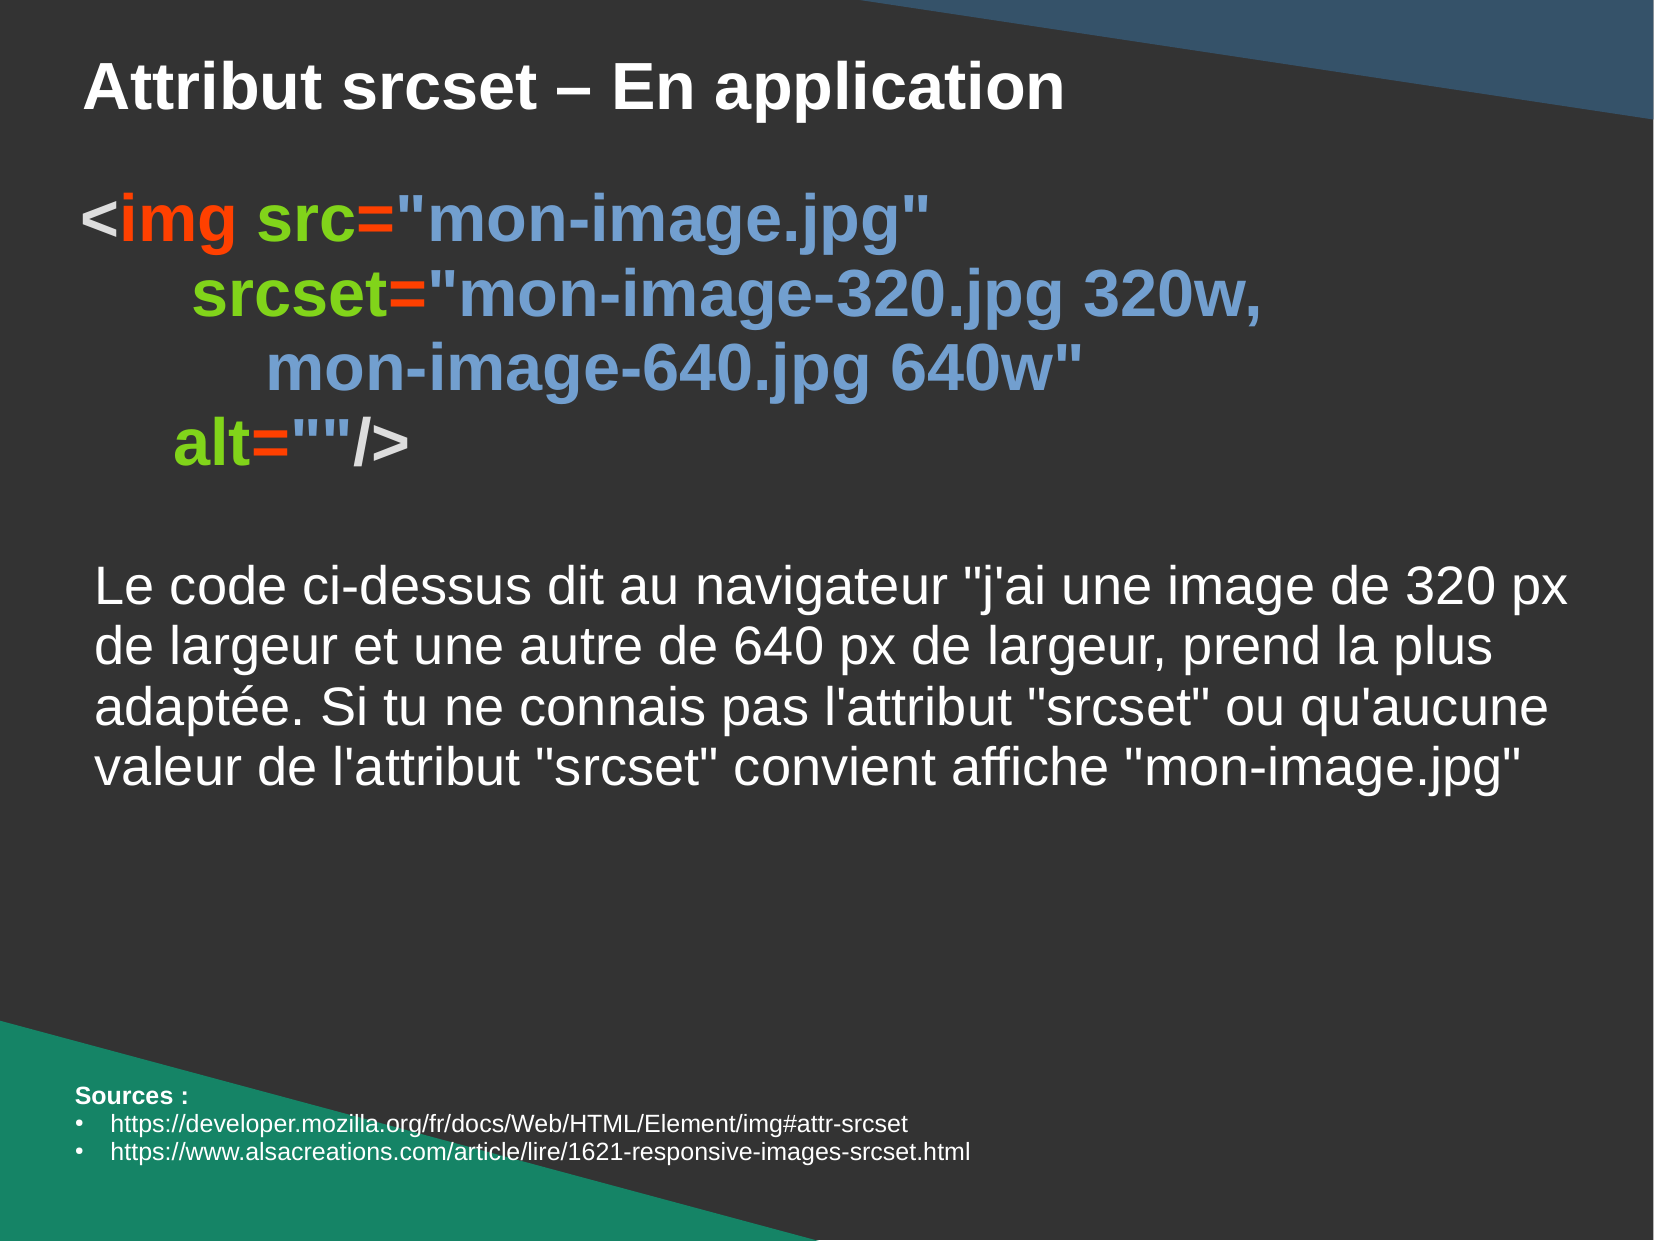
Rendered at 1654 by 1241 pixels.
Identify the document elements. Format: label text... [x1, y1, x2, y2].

text_box [859, 0, 1654, 120]
title Le code ci-dessus dit au navigateur "j'ai une image de 320 px de largeur et une autre de 640 px de largeur, prend la plus adaptée. Si tu ne connais pas l'attribut "srcset" ou qu'aucune valeur de l'attribut "srcset" convient affiche "mon-image.jpg" [94, 555, 1583, 807]
title Attribut srcset – En application [82, 49, 1571, 162]
text_box [0, 1020, 199, 1241]
text_box Sources : https://developer.mozilla.org/fr/docs/Web/HTML/Element/img#attr-srcset https://www.alsacreations.com/article/lire/1621-responsive-images-srcset.html [60, 1074, 1546, 1241]
list <img src="mon-image.jpg" srcset="mon-image-320.jpg 320w, mon-image-640.jpg 640w" alt=""/> [80, 180, 1605, 508]
